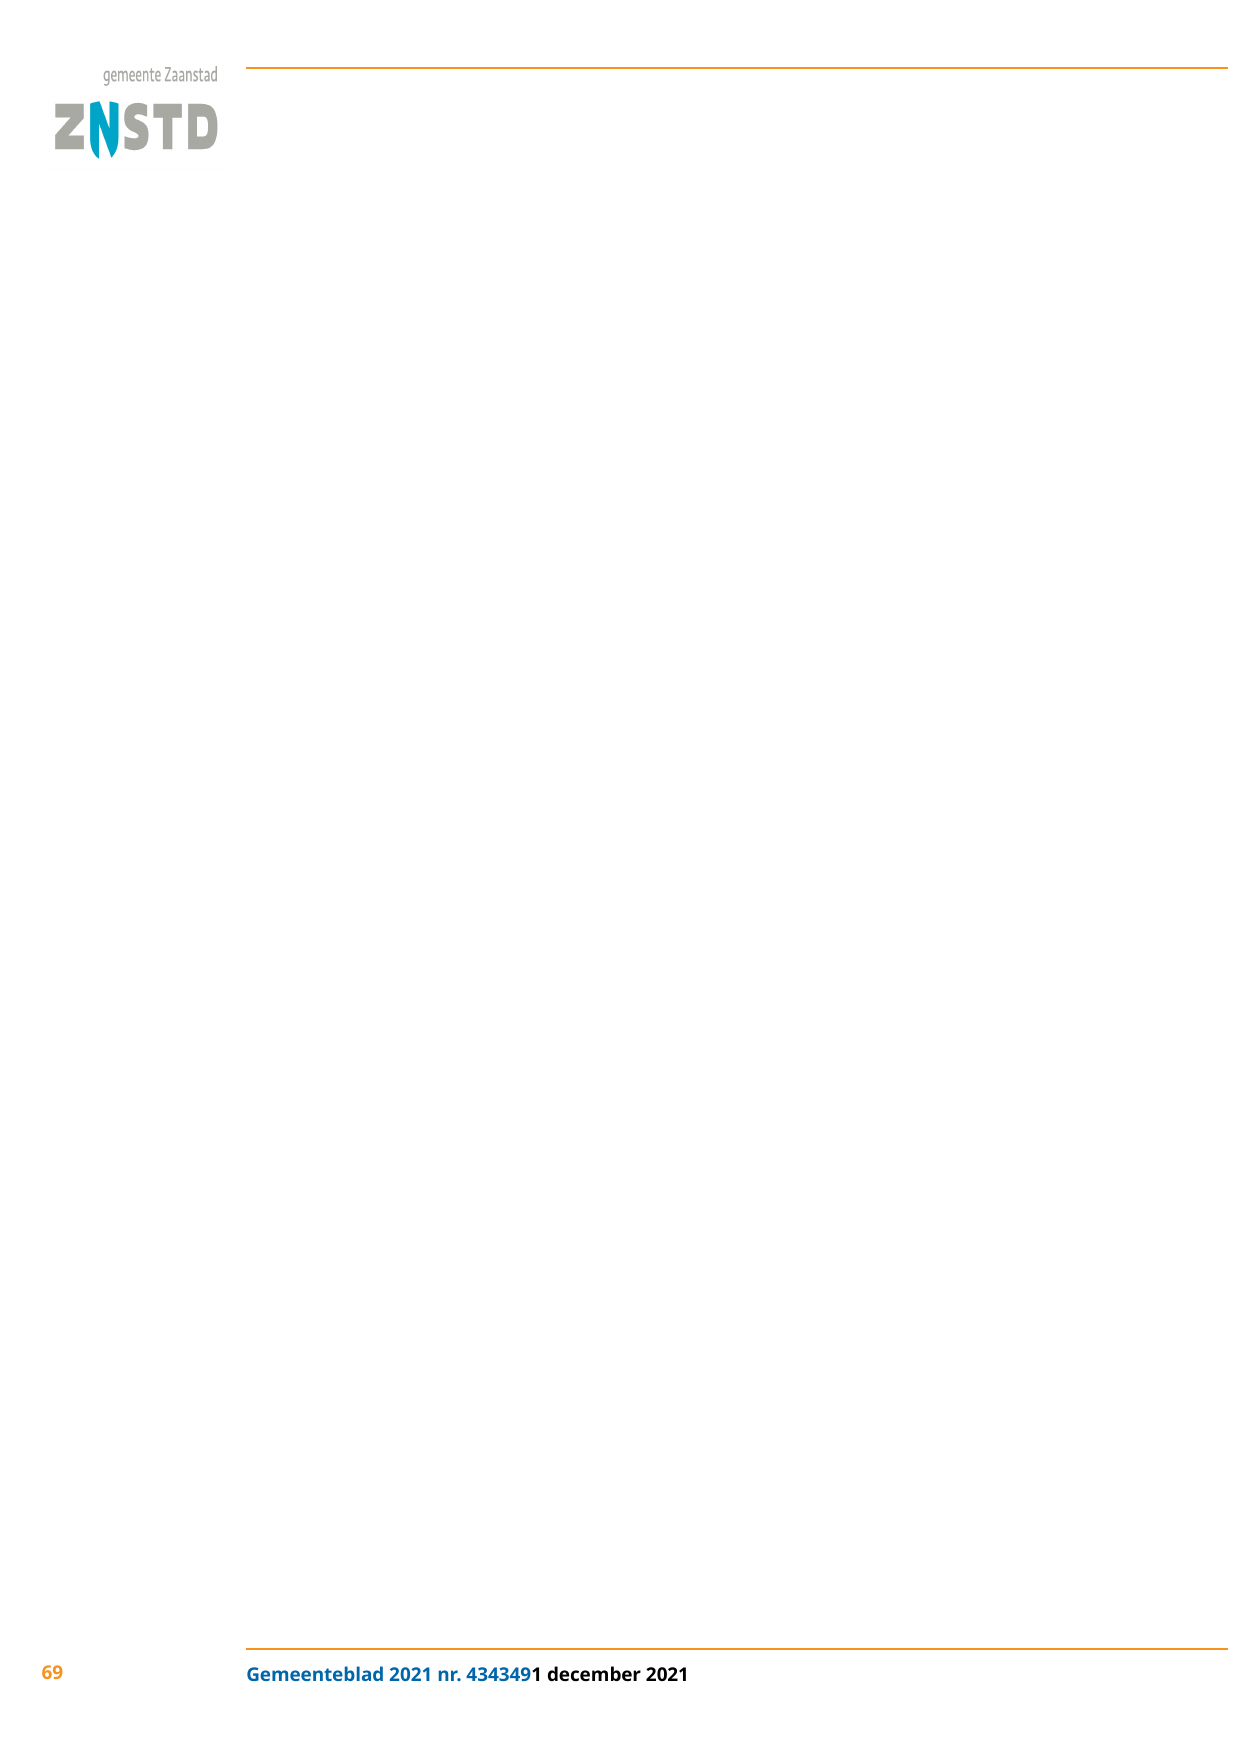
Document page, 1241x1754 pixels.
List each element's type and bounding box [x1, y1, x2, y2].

picture [41, 47, 231, 172]
